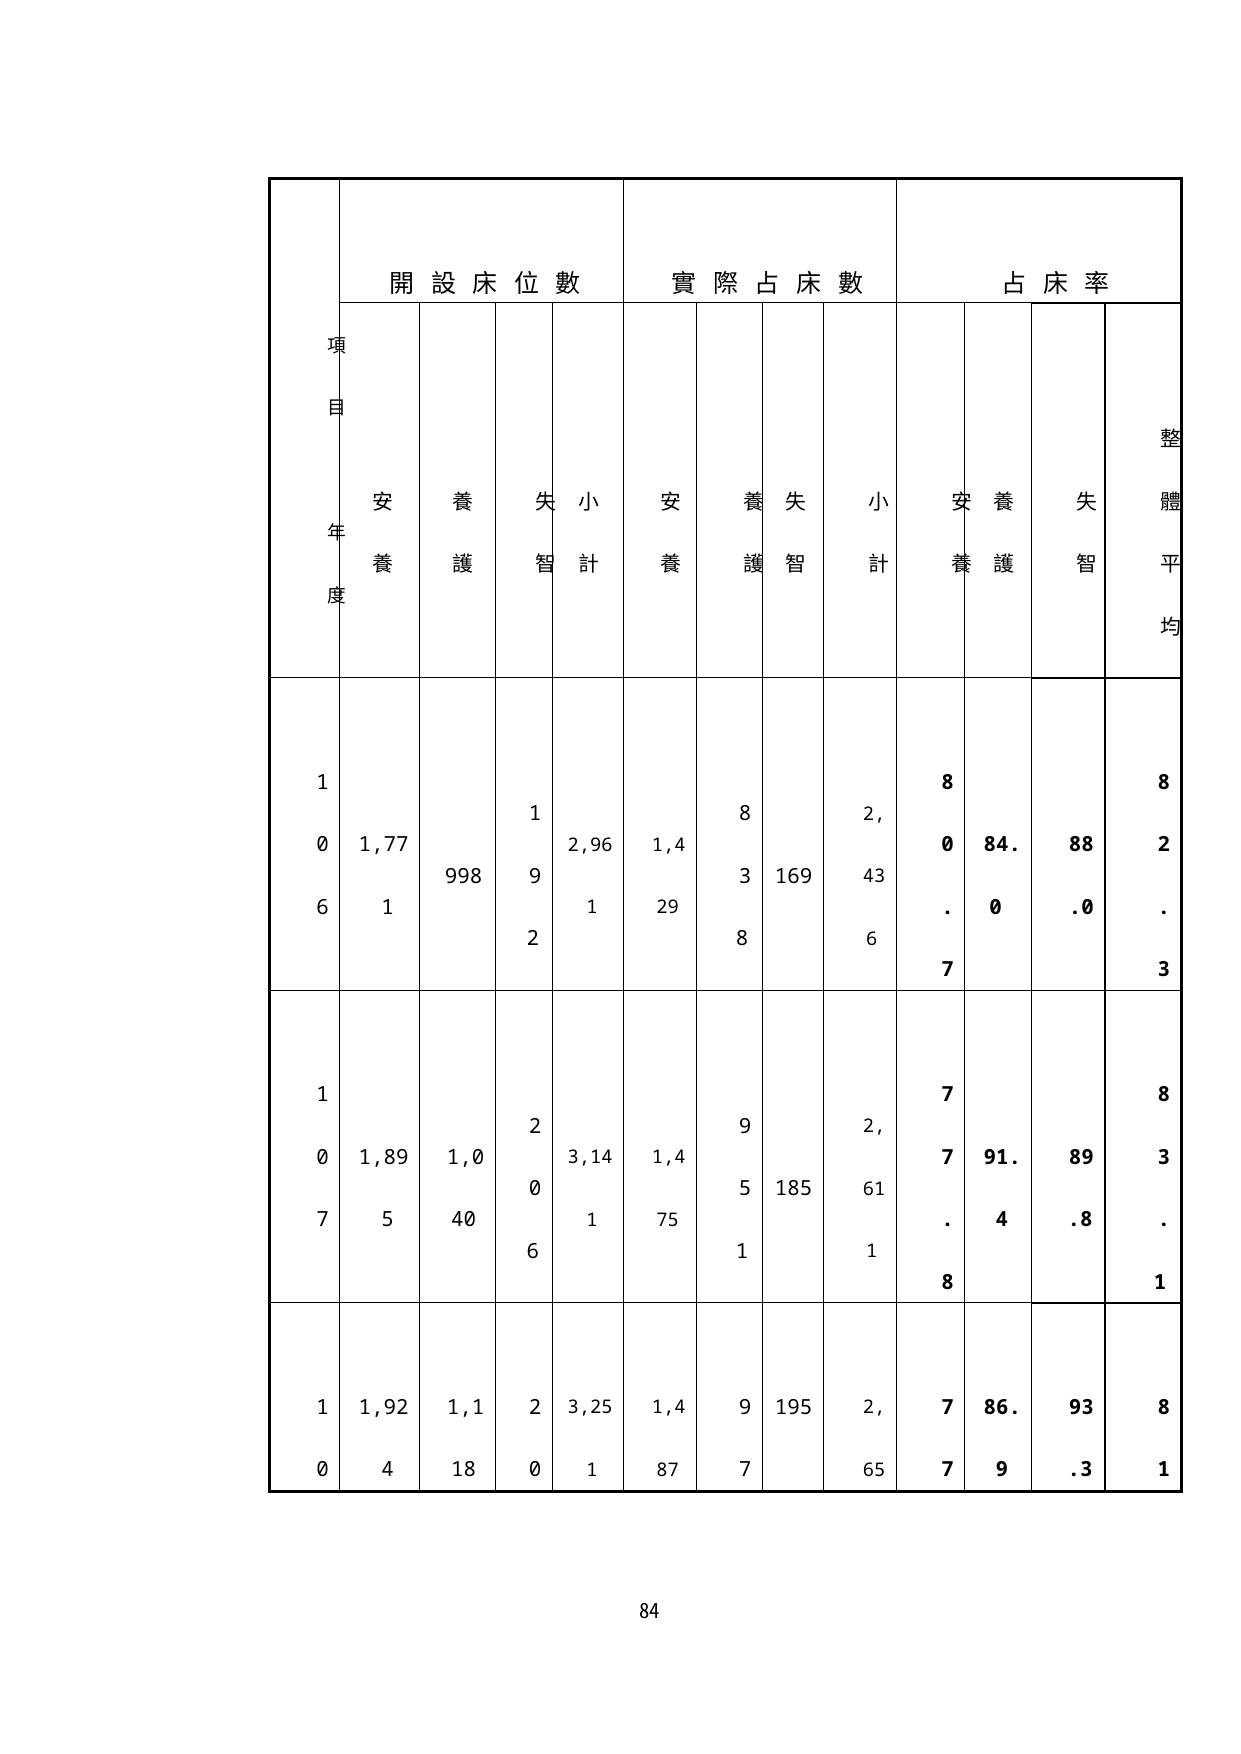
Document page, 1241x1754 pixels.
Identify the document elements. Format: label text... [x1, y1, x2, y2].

table_cell 82.3 [1106, 679, 1180, 990]
table_cell 小計 [553, 303, 623, 677]
table_cell 192 [496, 678, 552, 990]
table_cell 951 [697, 991, 762, 1302]
table_cell 97 [697, 1303, 762, 1490]
table_cell 2,65 [824, 1303, 896, 1490]
table_cell 195 [763, 1303, 823, 1490]
table_cell 1,475 [624, 991, 696, 1302]
table_header 項目 年度 [271, 180, 339, 677]
table_cell 1,429 [624, 678, 696, 990]
table_cell 89.8 [1032, 991, 1104, 1302]
table_header 開設床位數 [340, 180, 623, 302]
table_cell 1,924 [340, 1303, 419, 1490]
table_cell 77 [897, 1303, 964, 1490]
table_cell 3,141 [553, 991, 623, 1302]
table_cell 83.1 [1106, 991, 1180, 1302]
table_cell 88.0 [1032, 679, 1104, 990]
table_header 占床率 [897, 180, 1180, 302]
table_cell 1,118 [420, 1303, 495, 1490]
table_cell 失智 [763, 303, 823, 677]
table_cell 養護 [697, 303, 762, 677]
table_cell 1,771 [340, 678, 419, 990]
table_cell 1,040 [420, 991, 495, 1302]
table_cell 2,611 [824, 991, 896, 1302]
table_cell 169 [763, 678, 823, 990]
table_cell 養護 [420, 303, 495, 677]
table_cell 107 [271, 991, 339, 1302]
table_cell 1,895 [340, 991, 419, 1302]
table_cell 3,251 [553, 1303, 623, 1490]
table_cell 86.9 [965, 1303, 1031, 1490]
table_cell 失智 [1032, 304, 1104, 677]
table_cell 安養 [340, 303, 419, 677]
table_cell 整體平均 [1106, 304, 1180, 677]
table_cell 1,487 [624, 1303, 696, 1490]
table_cell 安養 [897, 303, 964, 677]
table_header 實際占床數 [624, 180, 896, 302]
table_cell 養護 [965, 303, 1031, 677]
table_cell 838 [697, 678, 762, 990]
table_cell 998 [420, 678, 495, 990]
table_cell 安養 [624, 303, 696, 677]
table_cell 20 [496, 1303, 552, 1490]
table_cell 93.3 [1032, 1304, 1104, 1490]
table_cell 91.4 [965, 991, 1031, 1302]
table_cell 2,961 [553, 678, 623, 990]
table_cell 77.8 [897, 991, 964, 1302]
table_cell 185 [763, 991, 823, 1302]
table_cell 失智 [496, 303, 552, 677]
table_cell 80.7 [897, 678, 964, 990]
table_cell 2,436 [824, 678, 896, 990]
table_cell 206 [496, 991, 552, 1302]
table_cell 81 [1106, 1304, 1180, 1490]
table_cell 小計 [824, 303, 896, 677]
table_cell 10 [271, 1303, 339, 1490]
table_cell 84.0 [965, 678, 1031, 990]
table_cell 106 [271, 678, 339, 990]
